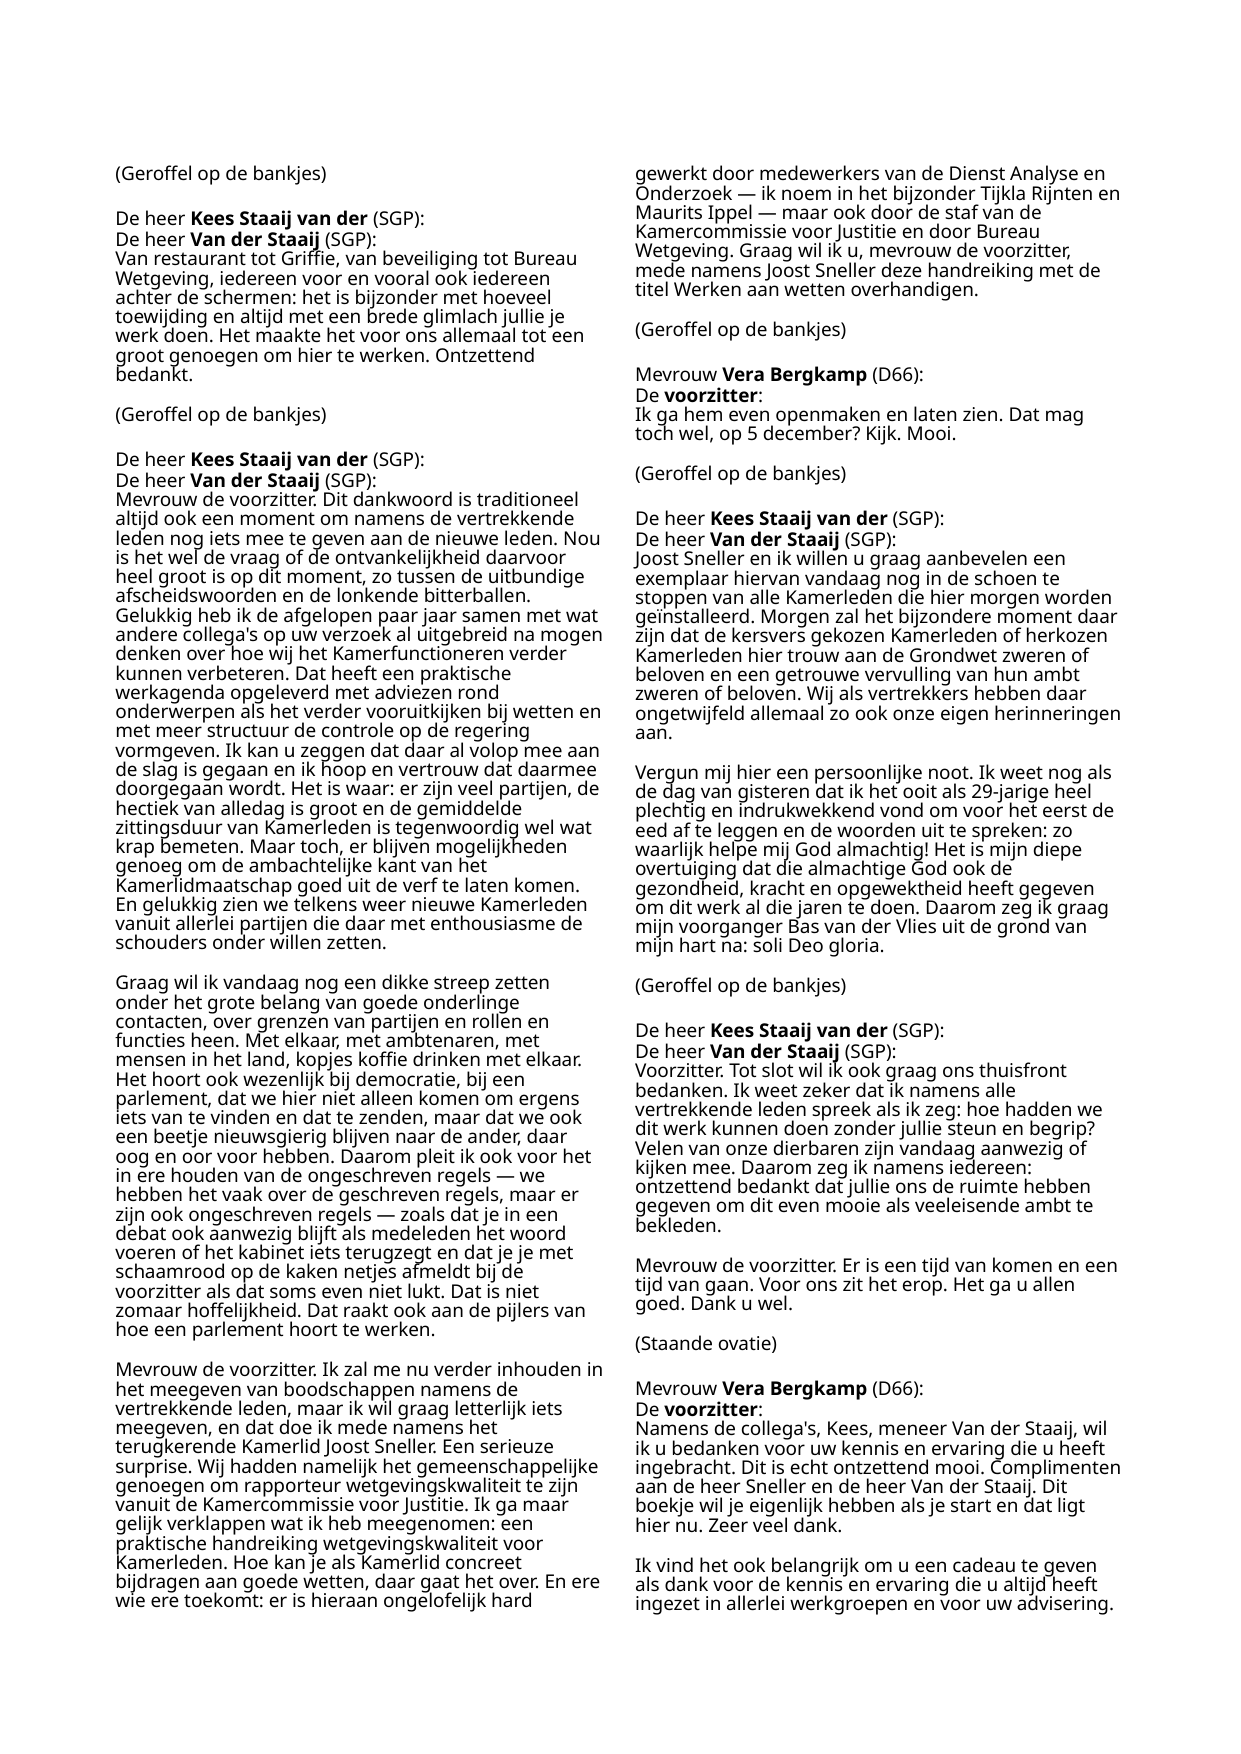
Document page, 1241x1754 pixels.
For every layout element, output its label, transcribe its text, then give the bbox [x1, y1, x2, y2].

text (Geroffel op de bankjes) [635, 465, 1125, 484]
text De heer Van der Staaij (SGP): [115, 472, 605, 491]
text Graag wil ik vandaag nog een dikke streep zetten onder het grote belang van goede onderlinge contacten, over grenzen van partijen en rollen en functies heen. Met elkaar, met ambtenaren, met mensen in het land, kopjes koffie drinken met elkaar. Het hoort ook wezenlijk bij democratie, bij een parlement, dat we hier niet alleen komen om ergens iets van te vinden en dat te zenden, maar dat we ook een beetje nieuwsgierig blijven naar de ander, daar oog en oor voor hebben. Daarom pleit ik ook voor het in ere houden van de ongeschreven regels — we hebben het vaak over de geschreven regels, maar er zijn ook ongeschreven regels — zoals dat je in een debat ook aanwezig blijft als medeleden het woord voeren of het kabinet iets terugzegt en dat je je met schaamrood op de kaken netjes afmeldt bij de voorzitter als dat soms even niet lukt. Dat is niet zomaar hoffelijkheid. Dat raakt ook aan de pijlers van hoe een parlement hoort te werken. [115, 974, 605, 1341]
text De heer Kees Staaij van der (SGP): [115, 446, 605, 472]
text gewerkt door medewerkers van de Dienst Analyse en Onderzoek — ik noem in het bijzonder Tijkla Rijnten en Maurits Ippel — maar ook door de staf van de Kamercommissie voor Justitie en door Bureau Wetgeving. Graag wil ik u, mevrouw de voorzitter, mede namens Joost Sneller deze handreiking met de titel Werken aan wetten overhandigen. [635, 165, 1125, 300]
text De voorzitter: [635, 1401, 1125, 1420]
text De heer Van der Staaij (SGP): [635, 531, 1125, 550]
text De heer Kees Staaij van der (SGP): [635, 1017, 1125, 1043]
text Mevrouw Vera Bergkamp (D66): [635, 1375, 1125, 1401]
text Namens de collega's, Kees, meneer Van der Staaij, wil ik u bedanken voor uw kennis en ervaring die u heeft ingebracht. Dit is echt ontzettend mooi. Complimenten aan de heer Sneller en de heer Van der Staaij. Dit boekje wil je eigenlijk hebben als je start en dat ligt hier nu. Zeer veel dank. [635, 1420, 1125, 1536]
text De voorzitter: [635, 387, 1125, 406]
text Ik vind het ook belangrijk om u een cadeau te geven als dank voor de kennis en ervaring die u altijd heeft ingezet in allerlei werkgroepen en voor uw advisering. [635, 1557, 1125, 1614]
text Vergun mij hier een persoonlijke noot. Ik weet nog als de dag van gisteren dat ik het ooit als 29-jarige heel plechtig en indrukwekkend vond om voor het eerst de eed af te leggen en de woorden uit te spreken: zo waarlijk helpe mij God almachtig! Het is mijn diepe overtuiging dat die almachtige God ook de gezondheid, kracht en opgewektheid heeft gegeven om dit werk al die jaren te doen. Daarom zeg ik graag mijn voorganger Bas van der Vlies uit de grond van mijn hart na: soli Deo gloria. [635, 764, 1125, 957]
text (Geroffel op de bankjes) [635, 321, 1125, 340]
text (Geroffel op de bankjes) [635, 977, 1125, 997]
text Voorzitter. Tot slot wil ik ook graag ons thuisfront bedanken. Ik weet zeker dat ik namens alle vertrekkende leden spreek als ik zeg: hoe hadden we dit werk kunnen doen zonder jullie steun en begrip? Velen van onze dierbaren zijn vandaag aanwezig of kijken mee. Daarom zeg ik namens iedereen: ontzettend bedankt dat jullie ons de ruimte hebben gegeven om dit even mooie als veeleisende ambt te bekleden. [635, 1062, 1125, 1236]
text De heer Van der Staaij (SGP): [635, 1043, 1125, 1062]
text Mevrouw de voorzitter. Dit dankwoord is traditioneel altijd ook een moment om namens de vertrekkende leden nog iets mee te geven aan de nieuwe leden. Nou is het wel de vraag of de ontvankelijkheid daarvoor heel groot is op dit moment, zo tussen de uitbundige afscheidswoorden en de lonkende bitterballen. Gelukkig heb ik de afgelopen paar jaar samen met wat andere collega's op uw verzoek al uitgebreid na mogen denken over hoe wij het Kamerfunctioneren verder kunnen verbeteren. Dat heeft een praktische werkagenda opgeleverd met adviezen rond onderwerpen als het verder vooruitkijken bij wetten en met meer structuur de controle op de regering vormgeven. Ik kan u zeggen dat daar al volop mee aan de slag is gegaan en ik hoop en vertrouw dat daarmee doorgegaan wordt. Het is waar: er zijn veel partijen, de hectiek van alledag is groot en de gemiddelde zittingsduur van Kamerleden is tegenwoordig wel wat krap bemeten. Maar toch, er blijven mogelijkheden genoeg om de ambachtelijke kant van het Kamerlidmaatschap goed uit de verf te laten komen. En gelukkig zien we telkens weer nieuwe Kamerleden vanuit allerlei partijen die daar met enthousiasme de schouders onder willen zetten. [115, 491, 605, 954]
text Mevrouw Vera Bergkamp (D66): [635, 361, 1125, 387]
text Ik ga hem even openmaken en laten zien. Dat mag toch wel, op 5 december? Kijk. Mooi. [635, 406, 1125, 444]
text (Geroffel op de bankjes) [115, 165, 605, 184]
text Van restaurant tot Griffie, van beveiliging tot Bureau Wetgeving, iedereen voor en vooral ook iedereen achter de schermen: het is bijzonder met hoeveel toewijding en altijd met een brede glimlach jullie je werk doen. Het maakte het voor ons allemaal tot een groot genoegen om hier te werken. Ontzettend bedankt. [115, 250, 605, 385]
text De heer Kees Staaij van der (SGP): [115, 205, 605, 231]
text Mevrouw de voorzitter. Er is een tijd van komen en een tijd van gaan. Voor ons zit het erop. Het ga u allen goed. Dank u wel. [635, 1257, 1125, 1314]
text De heer Van der Staaij (SGP): [115, 231, 605, 250]
text (Staande ovatie) [635, 1335, 1125, 1354]
text Joost Sneller en ik willen u graag aanbevelen een exemplaar hiervan vandaag nog in de schoen te stoppen van alle Kamerleden die hier morgen worden geïnstalleerd. Morgen zal het bijzondere moment daar zijn dat de kersvers gekozen Kamerleden of herkozen Kamerleden hier trouw aan de Grondwet zweren of beloven en een getrouwe vervulling van hun ambt zweren of beloven. Wij als vertrekkers hebben daar ongetwijfeld allemaal zo ook onze eigen herinneringen aan. [635, 550, 1125, 743]
text De heer Kees Staaij van der (SGP): [635, 505, 1125, 531]
text (Geroffel op de bankjes) [115, 406, 605, 425]
text Mevrouw de voorzitter. Ik zal me nu verder inhouden in het meegeven van boodschappen namens de vertrekkende leden, maar ik wil graag letterlijk iets meegeven, en dat doe ik mede namens het terugkerende Kamerlid Joost Sneller. Een serieuze surprise. Wij hadden namelijk het gemeenschappelijke genoegen om rapporteur wetgevingskwaliteit te zijn vanuit de Kamercommissie voor Justitie. Ik ga maar gelijk verklappen wat ik heb meegenomen: een praktische handreiking wetgevingskwaliteit voor Kamerleden. Hoe kan je als Kamerlid concreet bijdragen aan goede wetten, daar gaat het over. En ere wie ere toekomt: er is hieraan ongelofelijk hard [115, 1361, 605, 1612]
